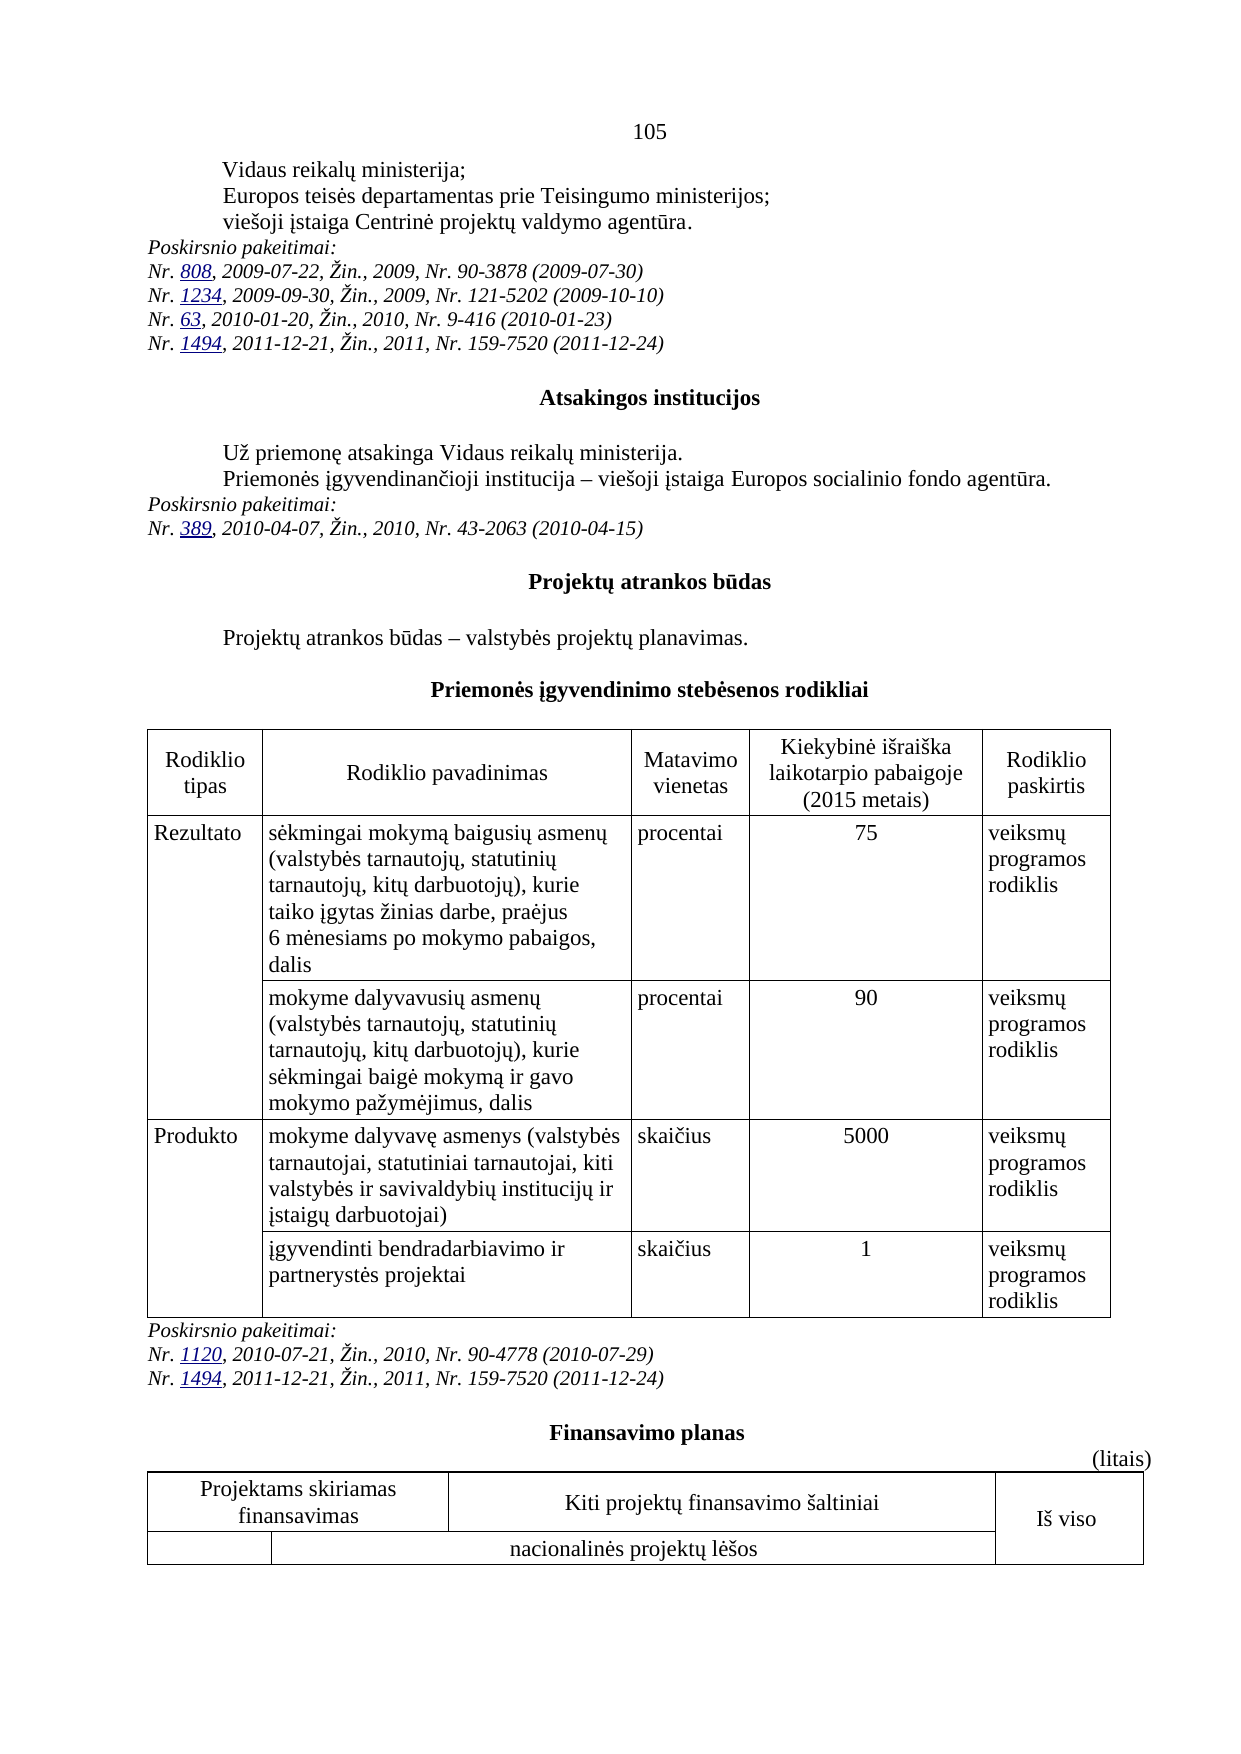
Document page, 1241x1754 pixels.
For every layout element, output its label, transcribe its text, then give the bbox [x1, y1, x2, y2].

text Atsakingos institucijos [148, 384, 1152, 410]
text Nr. 1494, 2011-12-21, Žin., 2011, Nr. 159-7520 (2011-12-24) [148, 331, 1152, 355]
table_cell 75 [750, 816, 982, 980]
table_cell sėkmingai mokymą baigusių asmenų (valstybės tarnautojų, statutinių tarnautojų, kitų darbuotojų), kurie taiko įgytas žinias darbe, praėjus 6 mėnesiams po mokymo pabaigos, dalis [263, 816, 631, 980]
table_cell procentai [632, 981, 749, 1118]
table_cell įgyvendinti bendradarbiavimo ir partnerystės projektai [263, 1232, 631, 1317]
text Finansavimo planas [148, 1419, 1152, 1445]
table_cell skaičius [632, 1120, 749, 1231]
table_cell Rezultato [148, 816, 262, 1118]
table_cell mokyme dalyvavusių asmenų (valstybės tarnautojų, statutinių tarnautojų, kitų darbuotojų), kurie sėkmingai baigė mokymą ir gavo mokymo pažymėjimus, dalis [263, 981, 631, 1118]
text Poskirsnio pakeitimai: [148, 1318, 1152, 1342]
table_cell nacionalinės projektų lėšos [272, 1532, 995, 1564]
table_cell procentai [632, 816, 749, 980]
table_header Rodiklio pavadinimas [263, 730, 631, 815]
table_header Projektams skiriamas finansavimas [148, 1473, 448, 1531]
table_cell veiksmų programos rodiklis [983, 981, 1110, 1118]
table_cell veiksmų programos rodiklis [983, 1232, 1110, 1317]
text Nr. 1494, 2011-12-21, Žin., 2011, Nr. 159-7520 (2011-12-24) [148, 1366, 1152, 1390]
text Projektų atrankos būdas – valstybės projektų planavimas. [148, 623, 1152, 650]
table_header Kiti projektų finansavimo šaltiniai [449, 1473, 995, 1531]
text Už priemonę atsakinga Vidaus reikalų ministerija. [148, 439, 1152, 465]
table_header Kiekybinė išraiška laikotarpio pabaigoje (2015 metais) [750, 730, 982, 815]
table_cell 90 [750, 981, 982, 1118]
text Poskirsnio pakeitimai: [148, 492, 1152, 516]
text Priemonės įgyvendinimo stebėsenos rodikliai [148, 676, 1152, 703]
text Europos teisės departamentas prie Teisingumo ministerijos; [148, 182, 1152, 208]
text Poskirsnio pakeitimai: [148, 235, 1152, 259]
table_cell mokyme dalyvavę asmenys (valstybės tarnautojai, statutiniai tarnautojai, kiti valstybės ir savivaldybių institucijų ir įstaigų darbuotojai) [263, 1120, 631, 1231]
text (litais) [148, 1445, 1152, 1471]
text Nr. 808, 2009-07-22, Žin., 2009, Nr. 90-3878 (2009-07-30) [148, 259, 1152, 283]
table_header Iš viso [996, 1473, 1143, 1564]
text Vidaus reikalų ministerija; [148, 156, 1152, 182]
table_cell Produkto [148, 1120, 262, 1317]
text Projektų atrankos būdas [148, 568, 1152, 595]
text Nr. 1120, 2010-07-21, Žin., 2010, Nr. 90-4778 (2010-07-29) [148, 1342, 1152, 1366]
text viešoji įstaiga Centrinė projektų valdymo agentūra. [148, 208, 1152, 235]
table_header Rodiklio paskirtis [983, 730, 1110, 815]
table_cell [148, 1532, 271, 1564]
table_cell 1 [750, 1232, 982, 1317]
text Nr. 389, 2010-04-07, Žin., 2010, Nr. 43-2063 (2010-04-15) [148, 516, 1152, 540]
table_header Rodiklio tipas [148, 730, 262, 815]
table_cell skaičius [632, 1232, 749, 1317]
table_cell veiksmų programos rodiklis [983, 816, 1110, 980]
text Priemonės įgyvendinančioji institucija – viešoji įstaiga Europos socialinio fondo agentūra. [148, 465, 1152, 492]
table_cell veiksmų programos rodiklis [983, 1120, 1110, 1231]
text Nr. 63, 2010-01-20, Žin., 2010, Nr. 9-416 (2010-01-23) [148, 307, 1152, 331]
table_cell 5000 [750, 1120, 982, 1231]
table_header Matavimo vienetas [632, 730, 749, 815]
text Nr. 1234, 2009-09-30, Žin., 2009, Nr. 121-5202 (2009-10-10) [148, 283, 1152, 307]
